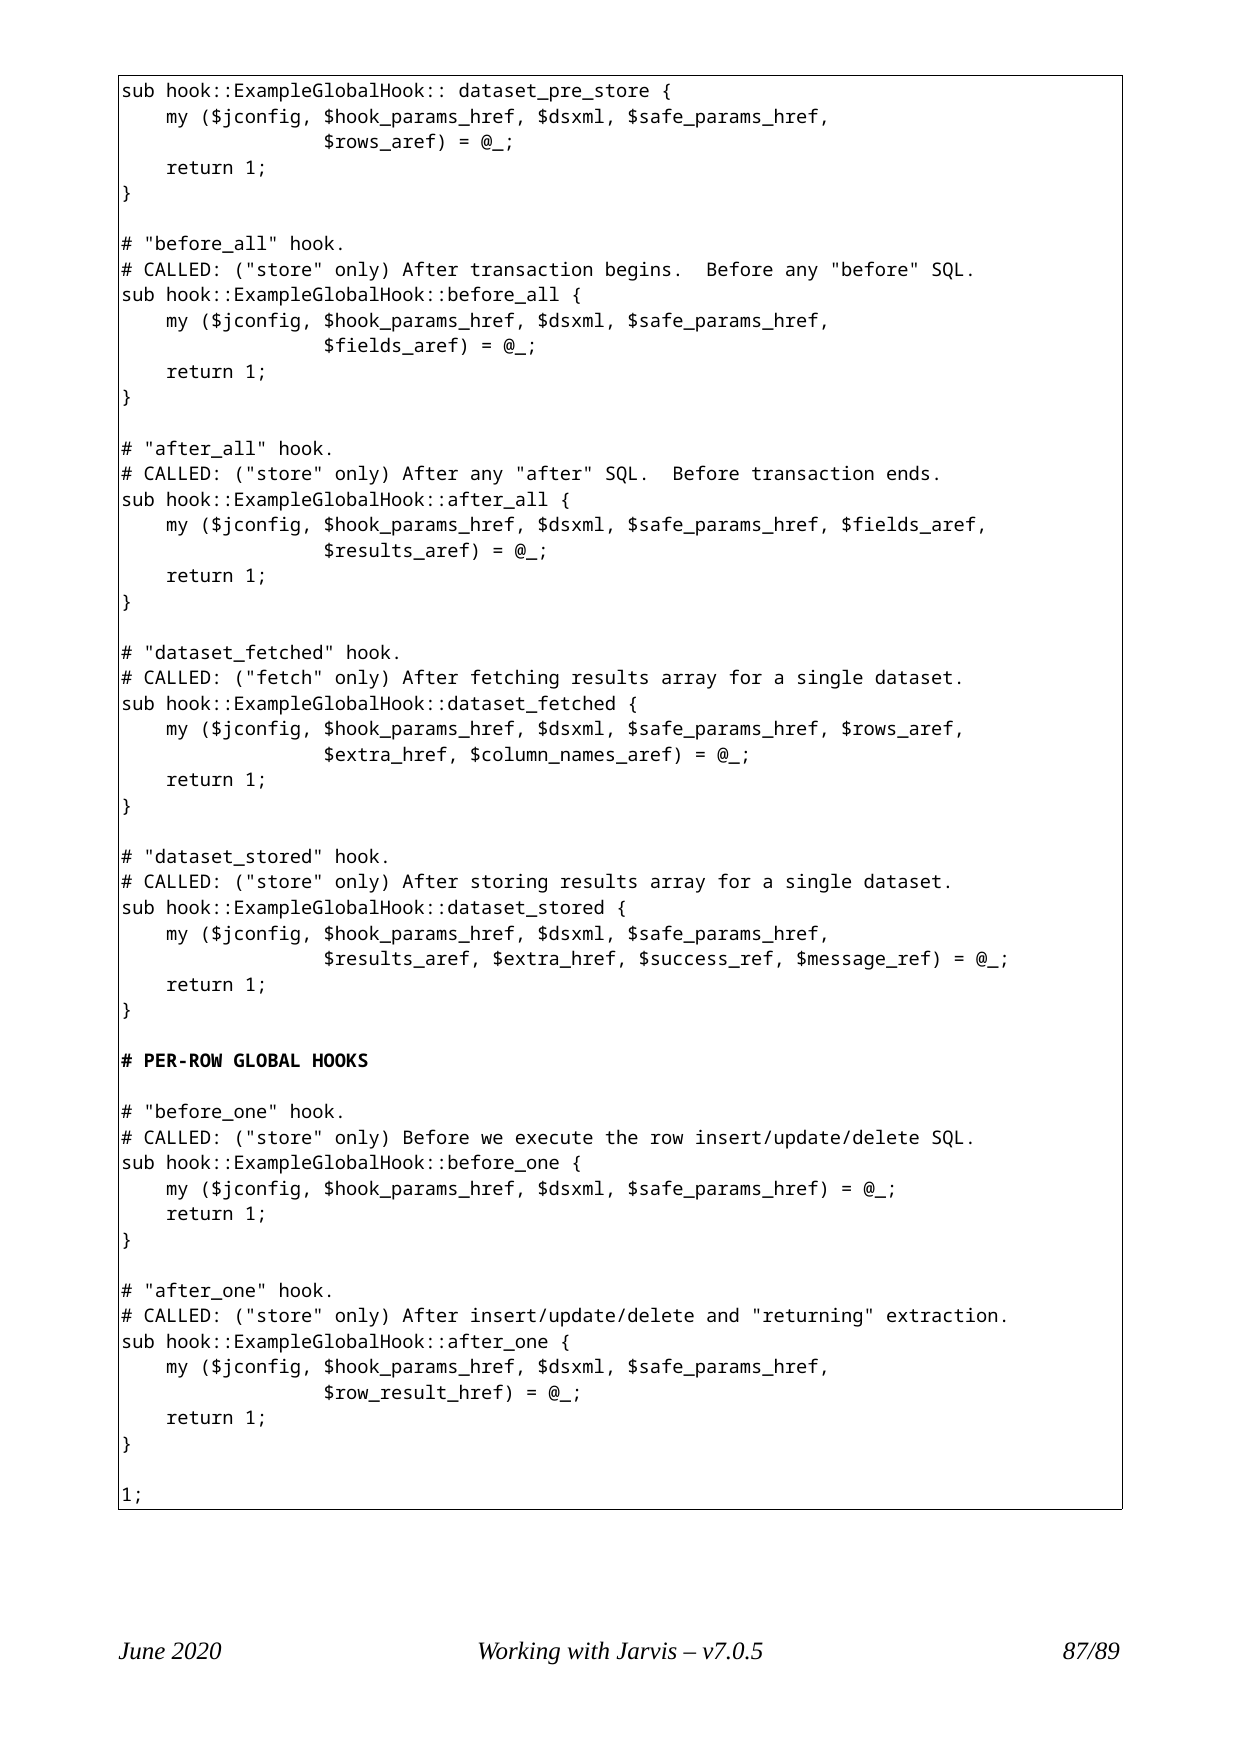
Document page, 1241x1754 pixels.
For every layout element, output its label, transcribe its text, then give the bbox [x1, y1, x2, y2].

text return 1; [119, 764, 1122, 789]
text sub hook::ExampleGlobalHook::after_all { [119, 483, 1122, 509]
text $results_aref, $extra_href, $success_ref, $message_ref) = @_; [119, 943, 1122, 968]
text } [119, 994, 1122, 1022]
text } [119, 381, 1122, 409]
text # CALLED: ("store" only) Before we execute the row insert/update/delete SQL. [119, 1121, 1122, 1147]
text # CALLED: ("store" only) After storing results array for a single dataset. [119, 866, 1122, 892]
text # "before_all" hook. [119, 228, 1122, 254]
text # "after_all" hook. [119, 432, 1122, 458]
text my ($jconfig, $hook_params_href, $dsxml, $safe_params_href) = @_; [119, 1172, 1122, 1198]
text $fields_aref) = @_; [119, 330, 1122, 356]
text my ($jconfig, $hook_params_href, $dsxml, $safe_params_href, $fields_aref, $results_aref) = @_; [119, 509, 1122, 560]
text # CALLED: ("store" only) After insert/update/delete and "returning" extraction. [119, 1300, 1122, 1326]
text return 1; [119, 152, 1122, 177]
text # "before_one" hook. [119, 1096, 1122, 1121]
text sub hook::ExampleGlobalHook::after_one { [119, 1326, 1122, 1351]
text # "after_one" hook. [119, 1274, 1122, 1300]
text } [119, 585, 1122, 613]
text # "dataset_stored" hook. [119, 841, 1122, 866]
text my ($jconfig, $hook_params_href, $dsxml, $safe_params_href, [119, 917, 1122, 943]
text sub hook::ExampleGlobalHook::dataset_stored { [119, 892, 1122, 917]
text # "dataset_fetched" hook. [119, 636, 1122, 662]
text return 1; [119, 560, 1122, 585]
text # PER-ROW GLOBAL HOOKS [119, 1045, 1122, 1073]
text return 1; [119, 356, 1122, 381]
text sub hook::ExampleGlobalHook::before_one { [119, 1147, 1122, 1172]
text sub hook::ExampleGlobalHook:: dataset_pre_store { [119, 76, 1122, 101]
text return 1; [119, 1402, 1122, 1428]
text my ($jconfig, $hook_params_href, $dsxml, $safe_params_href, [119, 101, 1122, 126]
text $rows_aref) = @_; [119, 126, 1122, 152]
text sub hook::ExampleGlobalHook::dataset_fetched { [119, 687, 1122, 713]
text } [119, 1428, 1122, 1456]
text } [119, 1223, 1122, 1252]
text return 1; [119, 1198, 1122, 1223]
text $row_result_href) = @_; [119, 1377, 1122, 1402]
text } [119, 789, 1122, 818]
text my ($jconfig, $hook_params_href, $dsxml, $safe_params_href, [119, 1351, 1122, 1377]
text } [119, 177, 1122, 205]
text my ($jconfig, $hook_params_href, $dsxml, $safe_params_href, $rows_aref, $extra_href, $column_names_aref) = @_; [119, 713, 1122, 764]
text 1; [119, 1479, 1122, 1509]
text # CALLED: ("fetch" only) After fetching results array for a single dataset. [119, 662, 1122, 687]
text my ($jconfig, $hook_params_href, $dsxml, $safe_params_href, [119, 305, 1122, 330]
text # CALLED: ("store" only) After any "after" SQL. Before transaction ends. [119, 458, 1122, 483]
text sub hook::ExampleGlobalHook::before_all { [119, 279, 1122, 305]
text return 1; [119, 968, 1122, 994]
text # CALLED: ("store" only) After transaction begins. Before any "before" SQL. [119, 254, 1122, 279]
